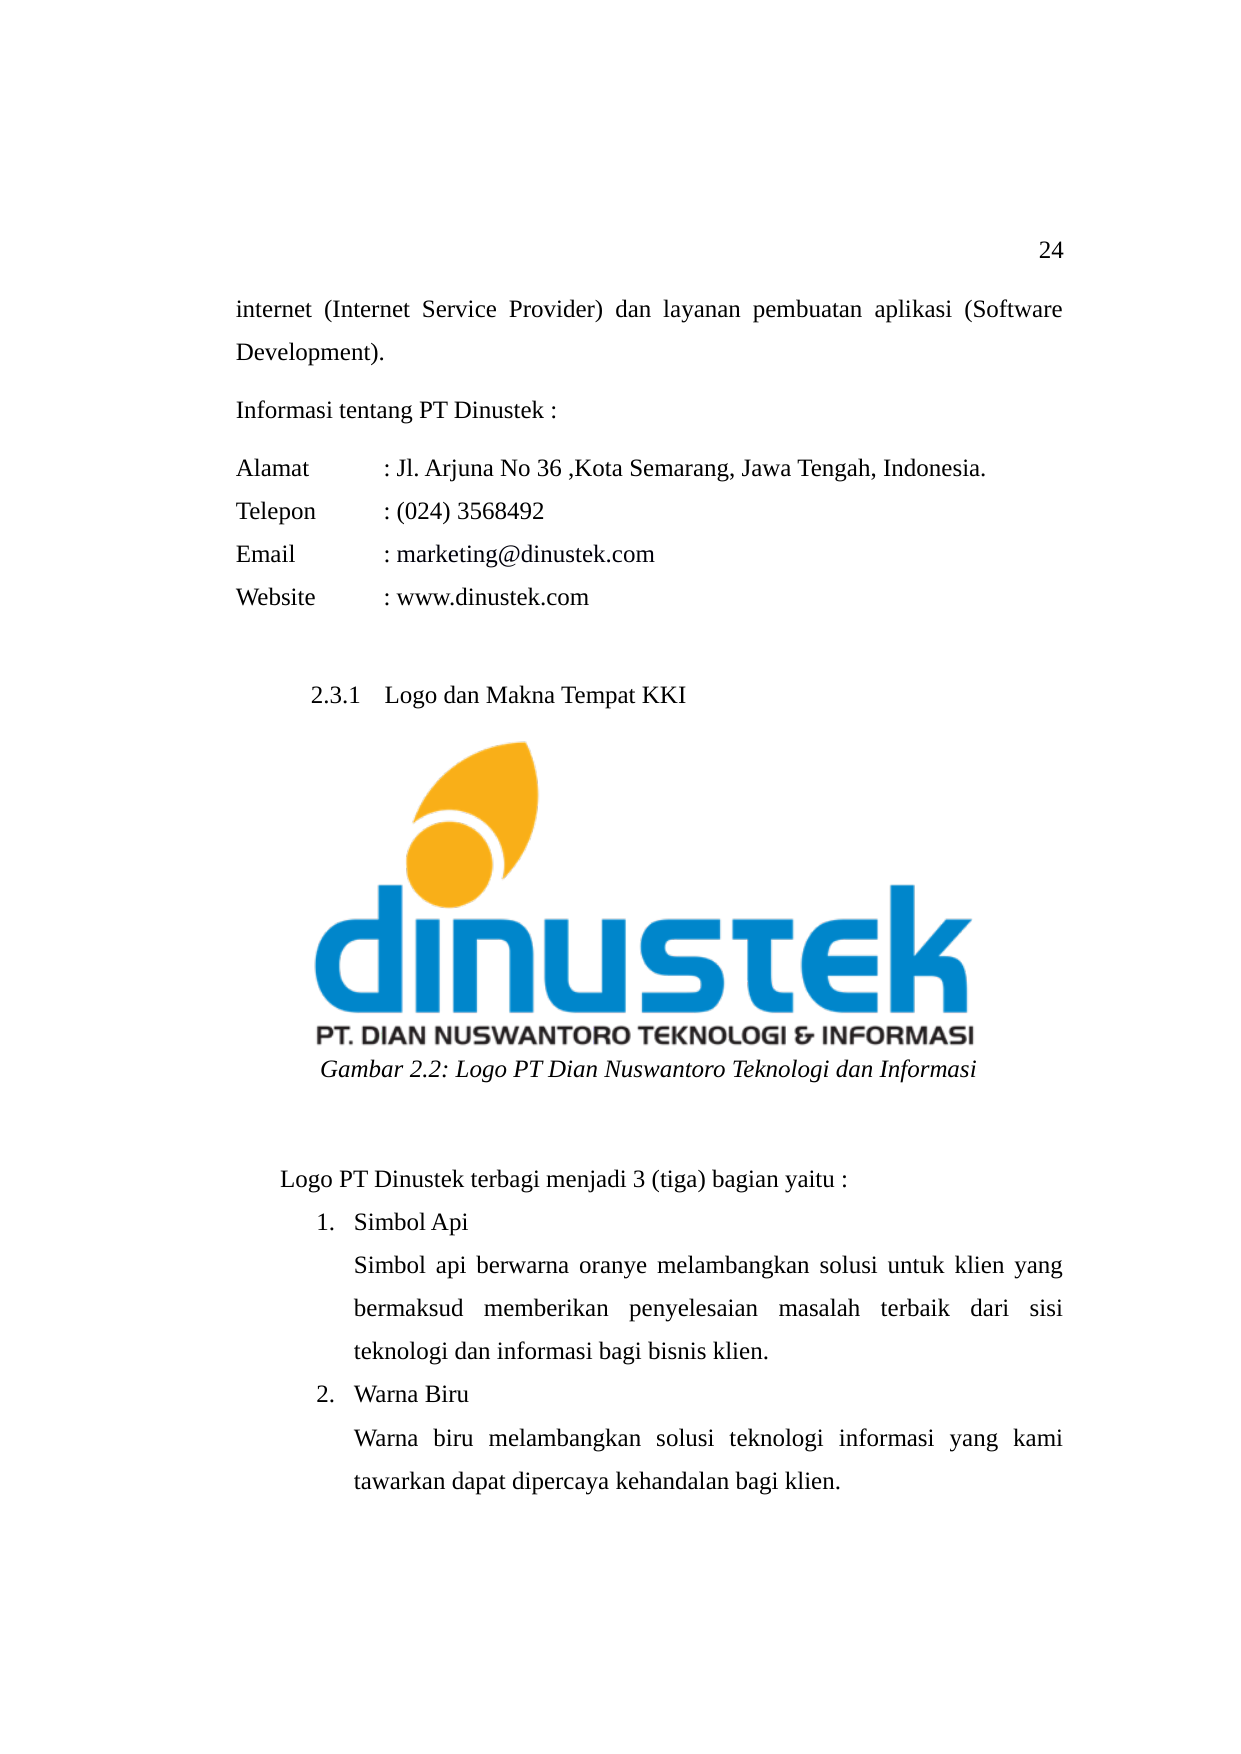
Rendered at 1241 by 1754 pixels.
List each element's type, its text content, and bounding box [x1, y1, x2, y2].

text Website : www.dinustek.com [236, 582, 1063, 611]
picture [306, 733, 993, 1054]
text Warna biru melambangkan solusi teknologi informasi yang kami tawarkan dapat dipercaya kehandalan bagi klien. [354, 1423, 1063, 1494]
text Telepon : (024) 3568492 [236, 496, 1063, 525]
text Gambar 2.2: Logo PT Dian Nuswantoro Teknologi dan Informasi [307, 1054, 992, 1083]
text Alamat : Jl. Arjuna No 36 ,Kota Semarang, Jawa Tengah, Indonesia. [236, 453, 1063, 482]
list Warna Biru [316, 1379, 1063, 1408]
text Simbol api berwarna oranye melambangkan solusi untuk klien yang bermaksud memberikan penyelesaian masalah terbaik dari sisi teknologi dan informasi bagi bisnis klien. [354, 1250, 1063, 1365]
list Simbol Api [316, 1207, 1063, 1236]
text Informasi tentang PT Dinustek : [236, 395, 1063, 424]
text Email : marketing@dinustek.com [236, 539, 1063, 568]
subtitle Logo dan Makna Tempat KKI [311, 680, 1063, 709]
text internet (Internet Service Provider) dan layanan pembuatan aplikasi (Software Development). [236, 294, 1063, 366]
text Logo PT Dinustek terbagi menjadi 3 (tiga) bagian yaitu : [280, 1164, 1063, 1193]
